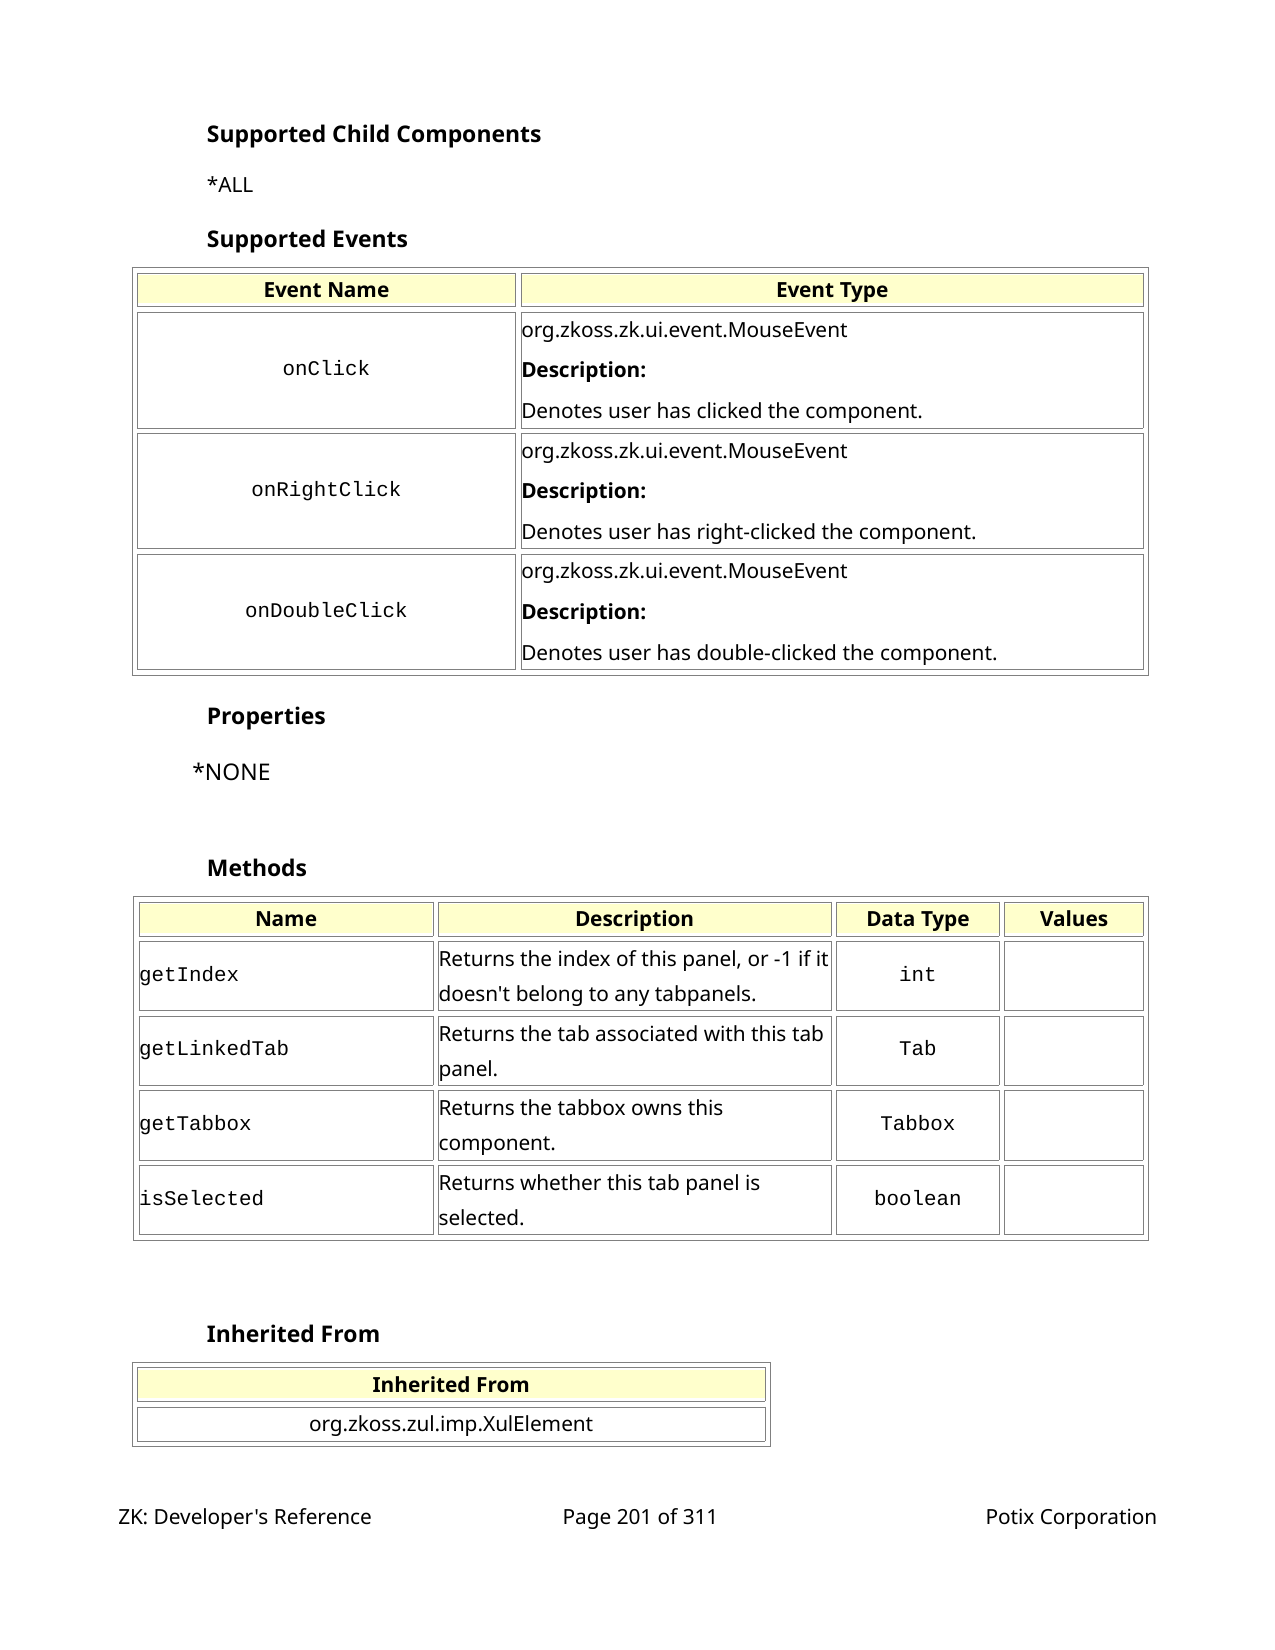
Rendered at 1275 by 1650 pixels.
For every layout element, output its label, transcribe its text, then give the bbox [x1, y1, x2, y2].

subtitle Supported Events [207, 223, 1157, 254]
table_cell int [834, 936, 1002, 1010]
text *NONE [118, 756, 1157, 787]
table_cell Returns the tab associated with this tab panel. [435, 1010, 833, 1085]
table_cell boolean [834, 1160, 1002, 1234]
subtitle Properties [207, 700, 1157, 731]
table_header Data Type [834, 897, 1002, 936]
table_header Inherited From [134, 1363, 768, 1401]
table_cell [1005, 1166, 1143, 1234]
table_cell org.zkoss.zk.ui.event.MouseEvent Description: Denotes user has clicked the component. [518, 306, 1146, 427]
table_cell [1002, 1160, 1146, 1234]
table_cell Tab [834, 1010, 1002, 1085]
subtitle Inherited From [207, 1318, 1157, 1349]
table_cell onDoubleClick [134, 548, 518, 669]
table_header Event Type [518, 268, 1146, 306]
table_cell isSelected [136, 1160, 435, 1234]
table_cell org.zkoss.zul.imp.XulElement [134, 1401, 768, 1441]
table_header Name [136, 897, 435, 936]
subtitle Supported Child Components [207, 118, 1157, 149]
table_cell getIndex [136, 936, 435, 1010]
table_cell Tabbox [834, 1085, 1002, 1160]
table_cell Returns the tabbox owns this component. [435, 1085, 833, 1160]
table_header Values [1002, 897, 1146, 936]
table_cell getLinkedTab [136, 1010, 435, 1085]
table_cell [1005, 1017, 1143, 1085]
table_cell [1005, 942, 1143, 1010]
subtitle Methods [207, 852, 1157, 884]
table_cell [1002, 1085, 1146, 1160]
text *ALL [207, 170, 1157, 198]
table_cell getTabbox [136, 1085, 435, 1160]
table_header Description [435, 897, 833, 936]
table_cell org.zkoss.zk.ui.event.MouseEvent Description: Denotes user has double-clicked the component. [518, 548, 1146, 669]
table_cell Returns whether this tab panel is selected. [435, 1160, 833, 1234]
table_cell org.zkoss.zk.ui.event.MouseEvent Description: Denotes user has right-clicked the component. [518, 428, 1146, 548]
table_cell onClick [134, 306, 518, 427]
table_cell [1005, 1091, 1143, 1160]
table_cell Returns the index of this panel, or -1 if it doesn't belong to any tabpanels. [435, 936, 833, 1010]
table_header Event Name [134, 268, 518, 306]
table_cell onRightClick [134, 428, 518, 548]
table_cell [1002, 936, 1146, 1010]
table_cell [1002, 1010, 1146, 1085]
